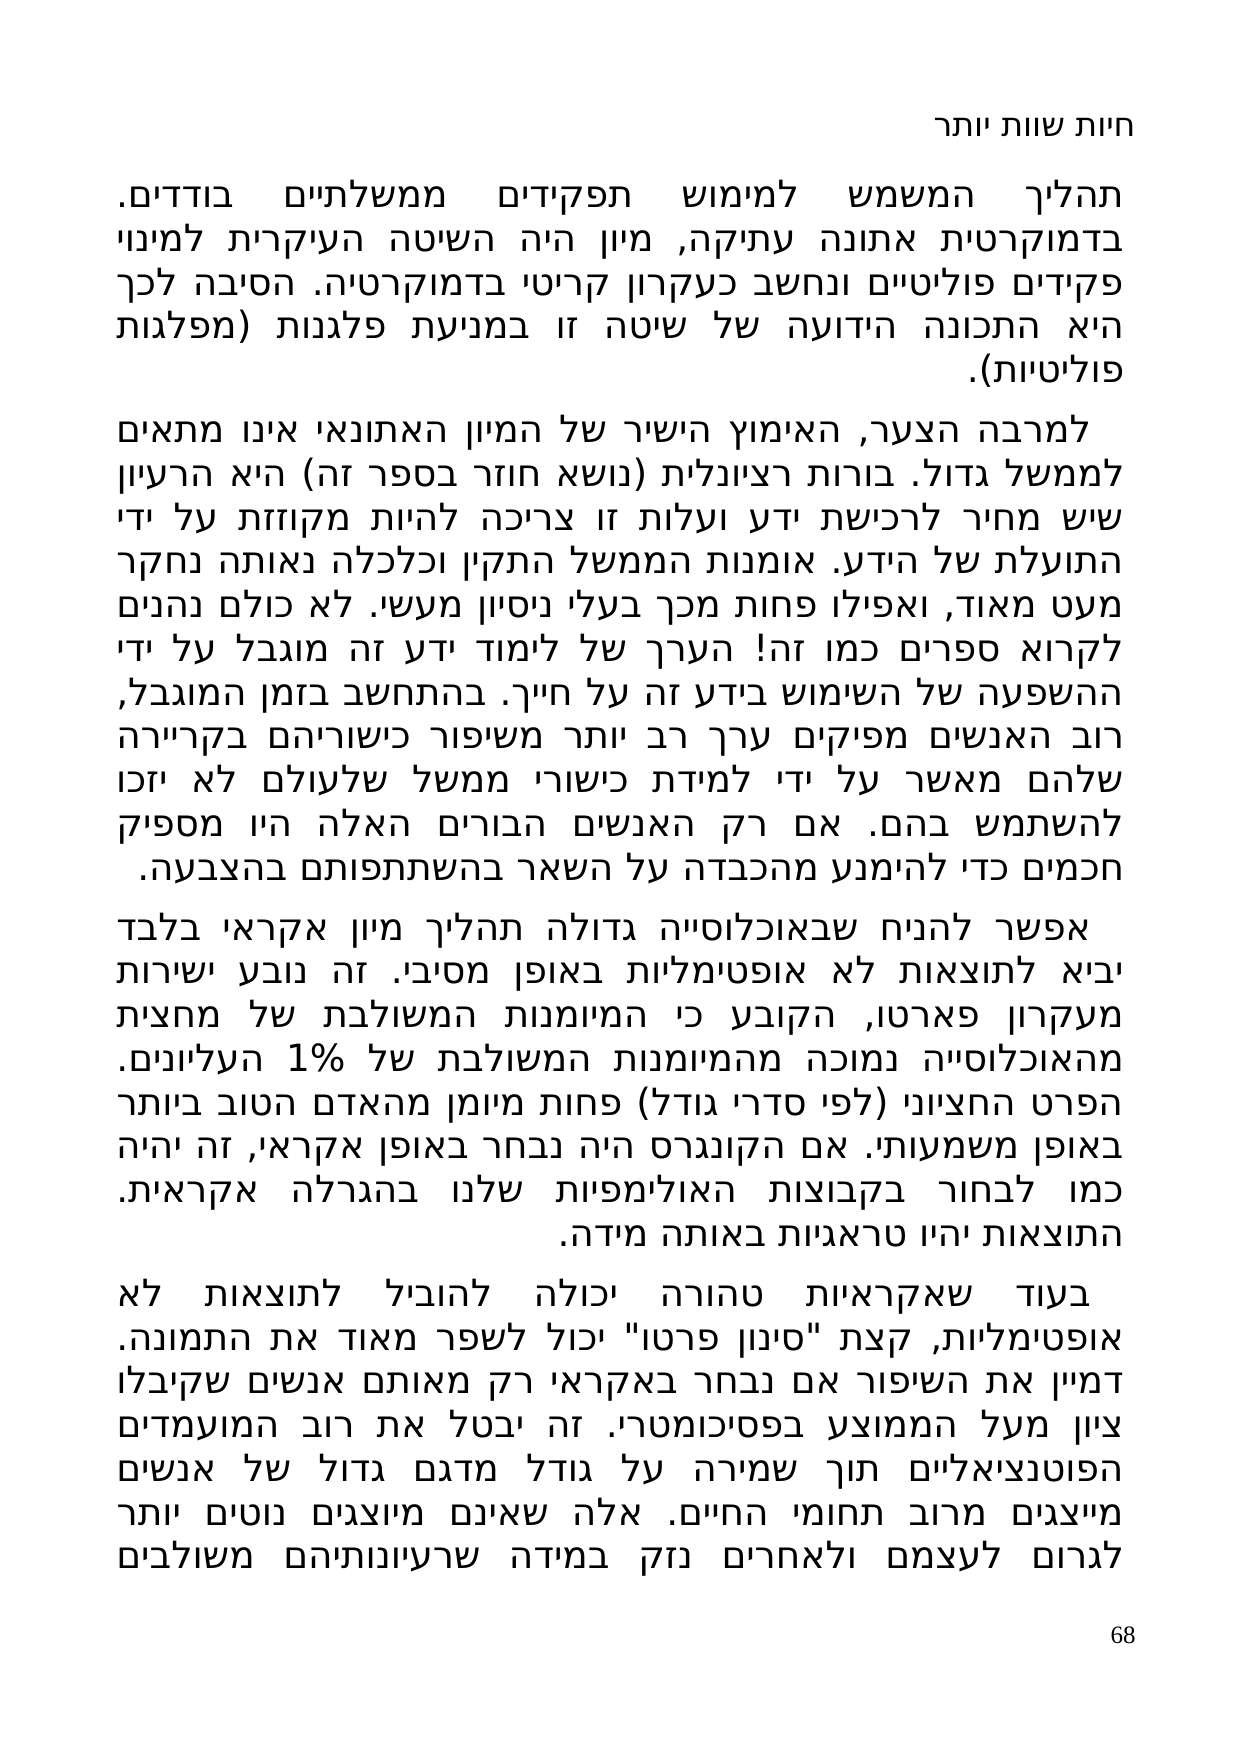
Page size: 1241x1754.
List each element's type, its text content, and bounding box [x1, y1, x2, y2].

text תהליך המשמש למימוש תפקידים ממשלתיים בודדים. בדמוקרטית אתונה עתיקה, מיון היה השיטה העיקרית למינוי פקידים פוליטיים ונחשב כעקרון קריטי בדמוקרטיה. הסיבה לכך היא התכונה הידועה של שיטה זו במניעת פלגנות (מפלגות פוליטיות). [116, 172, 1124, 391]
text בעוד שאקראיות טהורה יכולה להוביל לתוצאות לא אופטימליות, קצת "סינון פרטו" יכול לשפר מאוד את התמונה. דמיין את השיפור אם נבחר באקראי רק מאותם אנשים שקיבלו ציון מעל הממוצע בפסיכומטרי. זה יבטל את רוב המועמדים הפוטנציאליים תוך שמירה על גודל מדגם גדול של אנשים מייצגים מרוב תחומי החיים. אלה שאינם מיוצגים נוטים יותר לגרום לעצמם ולאחרים נזק במידה שרעיונותיהם משולבים [116, 1271, 1124, 1577]
text למרבה הצער, האימוץ הישיר של המיון האתונאי אינו מתאים לממשל גדול. בורות רציונלית (נושא חוזר בספר זה) היא הרעיון שיש מחיר לרכישת ידע ועלות זו צריכה להיות מקוזזת על ידי התועלת של הידע. אומנות הממשל התקין וכלכלה נאותה נחקר מעט מאוד, ואפילו פחות מכך בעלי ניסיון מעשי. לא כולם נהנים לקרוא ספרים כמו זה! הערך של לימוד ידע זה מוגבל על ידי ההשפעה של השימוש בידע זה על חייך. בהתחשב בזמן המוגבל, רוב האנשים מפיקים ערך רב יותר משיפור כישוריהם בקריירה שלהם מאשר על ידי למידת כישורי ממשל שלעולם לא יזכו להשתמש בהם. אם רק האנשים הבורים האלה היו מספיק חכמים כדי להימנע מהכבדה על השאר בהשתתפותם בהצבעה. [116, 407, 1124, 889]
text אפשר להניח שבאוכלוסייה גדולה תהליך מיון אקראי בלבד יביא לתוצאות לא אופטימליות באופן מסיבי. זה נובע ישירות מעקרון פארטו, הקובע כי המיומנות המשולבת של מחצית מהאוכלוסייה נמוכה מהמיומנות המשולבת של 1% העליונים. הפרט החציוני (לפי סדרי גודל) פחות מיומן מהאדם הטוב ביותר באופן משמעותי. אם הקונגרס היה נבחר באופן אקראי, זה יהיה כמו לבחור בקבוצות האולימפיות שלנו בהגרלה אקראית. התוצאות יהיו טראגיות באותה מידה. [116, 905, 1124, 1255]
